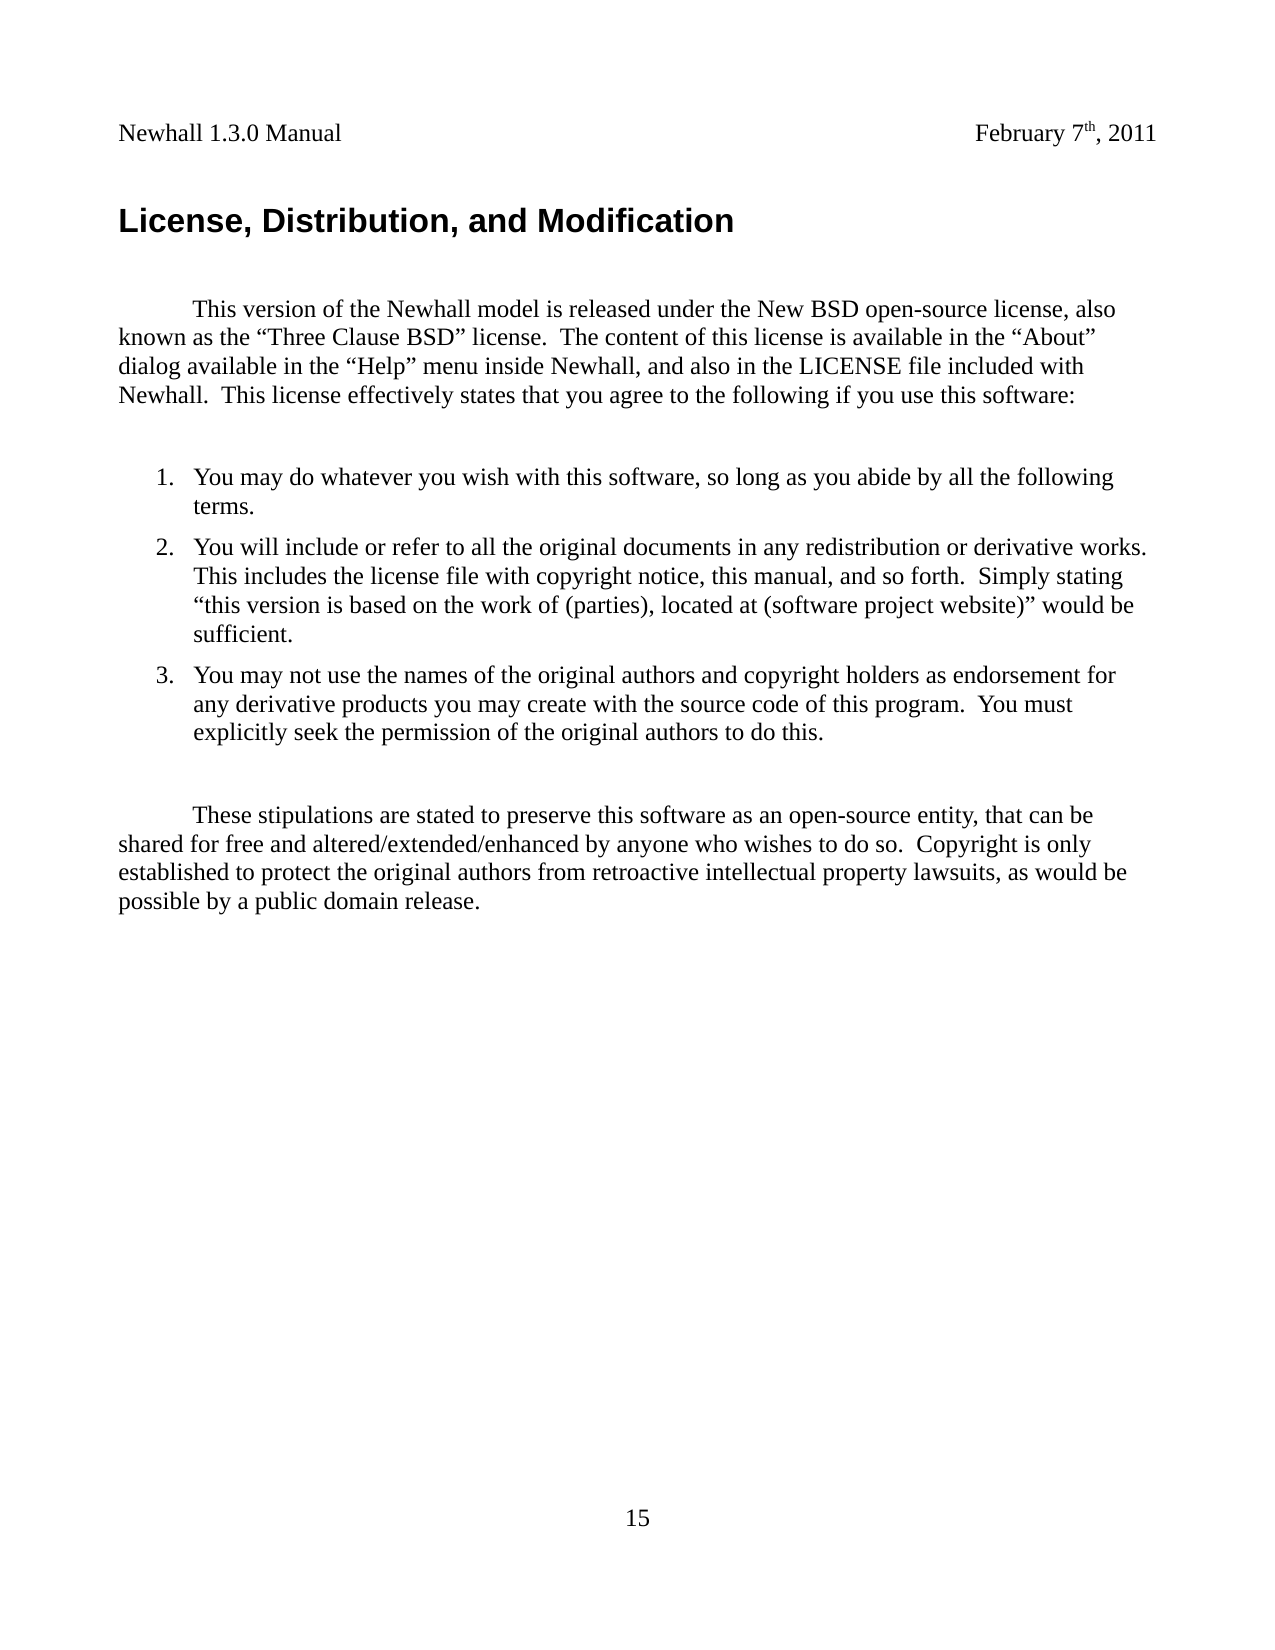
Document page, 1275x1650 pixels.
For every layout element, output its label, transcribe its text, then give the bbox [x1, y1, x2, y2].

subtitle License, Distribution, and Modification [118, 201, 1157, 240]
text This version of the Newhall model is released under the New BSD open-source license, also known as the “Three Clause BSD” license. The content of this license is available in the “About” dialog available in the “Help” menu inside Newhall, and also in the LICENSE file included with Newhall. This license effectively states that you agree to the following if you use this software: [118, 294, 1157, 409]
list You may not use the names of the original authors and copyright holders as endorsement for any derivative products you may create with the source code of this program. You must explicitly seek the permission of the original authors to do this. [156, 660, 1157, 746]
text These stipulations are stated to preserve this software as an open-source entity, that can be shared for free and altered/extended/enhanced by anyone who wishes to do so. Copyright is only established to protect the original authors from retroactive intellectual property lawsuits, as would be possible by a public domain release. [118, 800, 1157, 915]
list You will include or refer to all the original documents in any redistribution or derivative works. This includes the license file with copyright notice, this manual, and so forth. Simply stating “this version is based on the work of (parties), located at (software project website)” would be sufficient. [156, 532, 1157, 647]
list You may do whatever you wish with this software, so long as you abide by all the following terms. [156, 462, 1157, 520]
